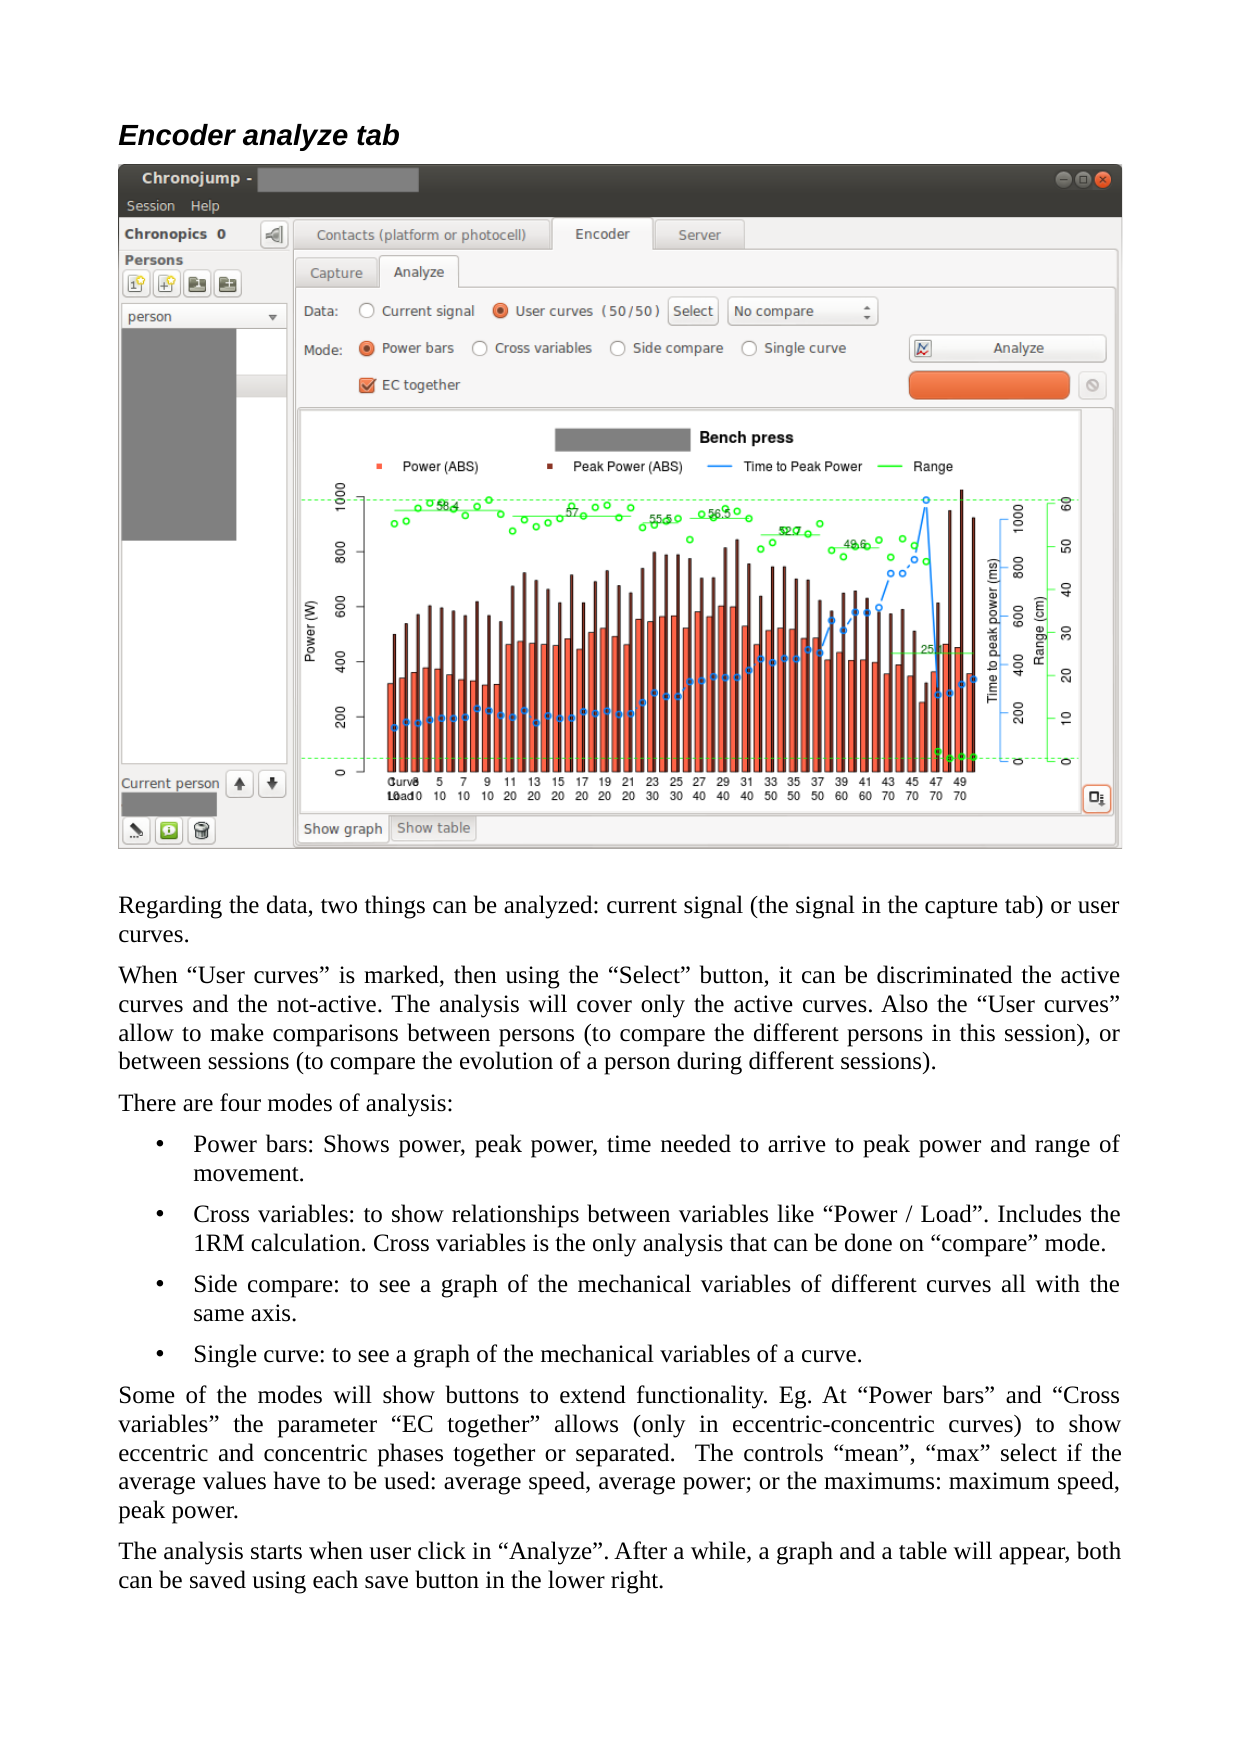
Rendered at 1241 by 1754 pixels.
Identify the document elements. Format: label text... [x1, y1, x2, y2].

subtitle Encoder analyze tab [118, 118, 1122, 152]
text The analysis starts when user click in “Analyze”. After a while, a graph and a table will appear, both can be saved using each save button in the lower right. [118, 1536, 1122, 1594]
list Side compare: to see a graph of the mechanical variables of different curves all with the same axis. [156, 1269, 1122, 1326]
list Cross variables: to show relationships between variables like “Power / Load”. Includes the 1RM calculation. Cross variables is the only analysis that can be done on “compare” mode. [156, 1199, 1122, 1256]
text There are four modes of analysis: [118, 1088, 1122, 1116]
text When “User curves” is marked, then using the “Select” button, it can be discriminated the active curves and the not-active. The analysis will cover only the active curves. Also the “User curves” allow to make comparisons between persons (to compare the different persons in this session), or between sessions (to compare the evolution of a person during different sessions). [118, 960, 1122, 1075]
list Power bars: Shows power, peak power, time needed to arrive to peak power and range of movement. [156, 1129, 1122, 1186]
text Some of the modes will show buttons to extend functionality. Eg. At “Power bars” and “Cross variables” the parameter “EC together” allows (only in eccentric-concentric curves) to show eccentric and concentric phases together or separated. The controls “mean”, “max” select if the average values have to be used: average speed, average power; or the maximums: maximum speed, peak power. [118, 1380, 1122, 1524]
text Regarding the data, two things can be analyzed: current signal (the signal in the capture tab) or user curves. [118, 890, 1122, 948]
picture [118, 164, 1123, 849]
list Single curve: to see a graph of the mechanical variables of a curve. [156, 1339, 1122, 1368]
